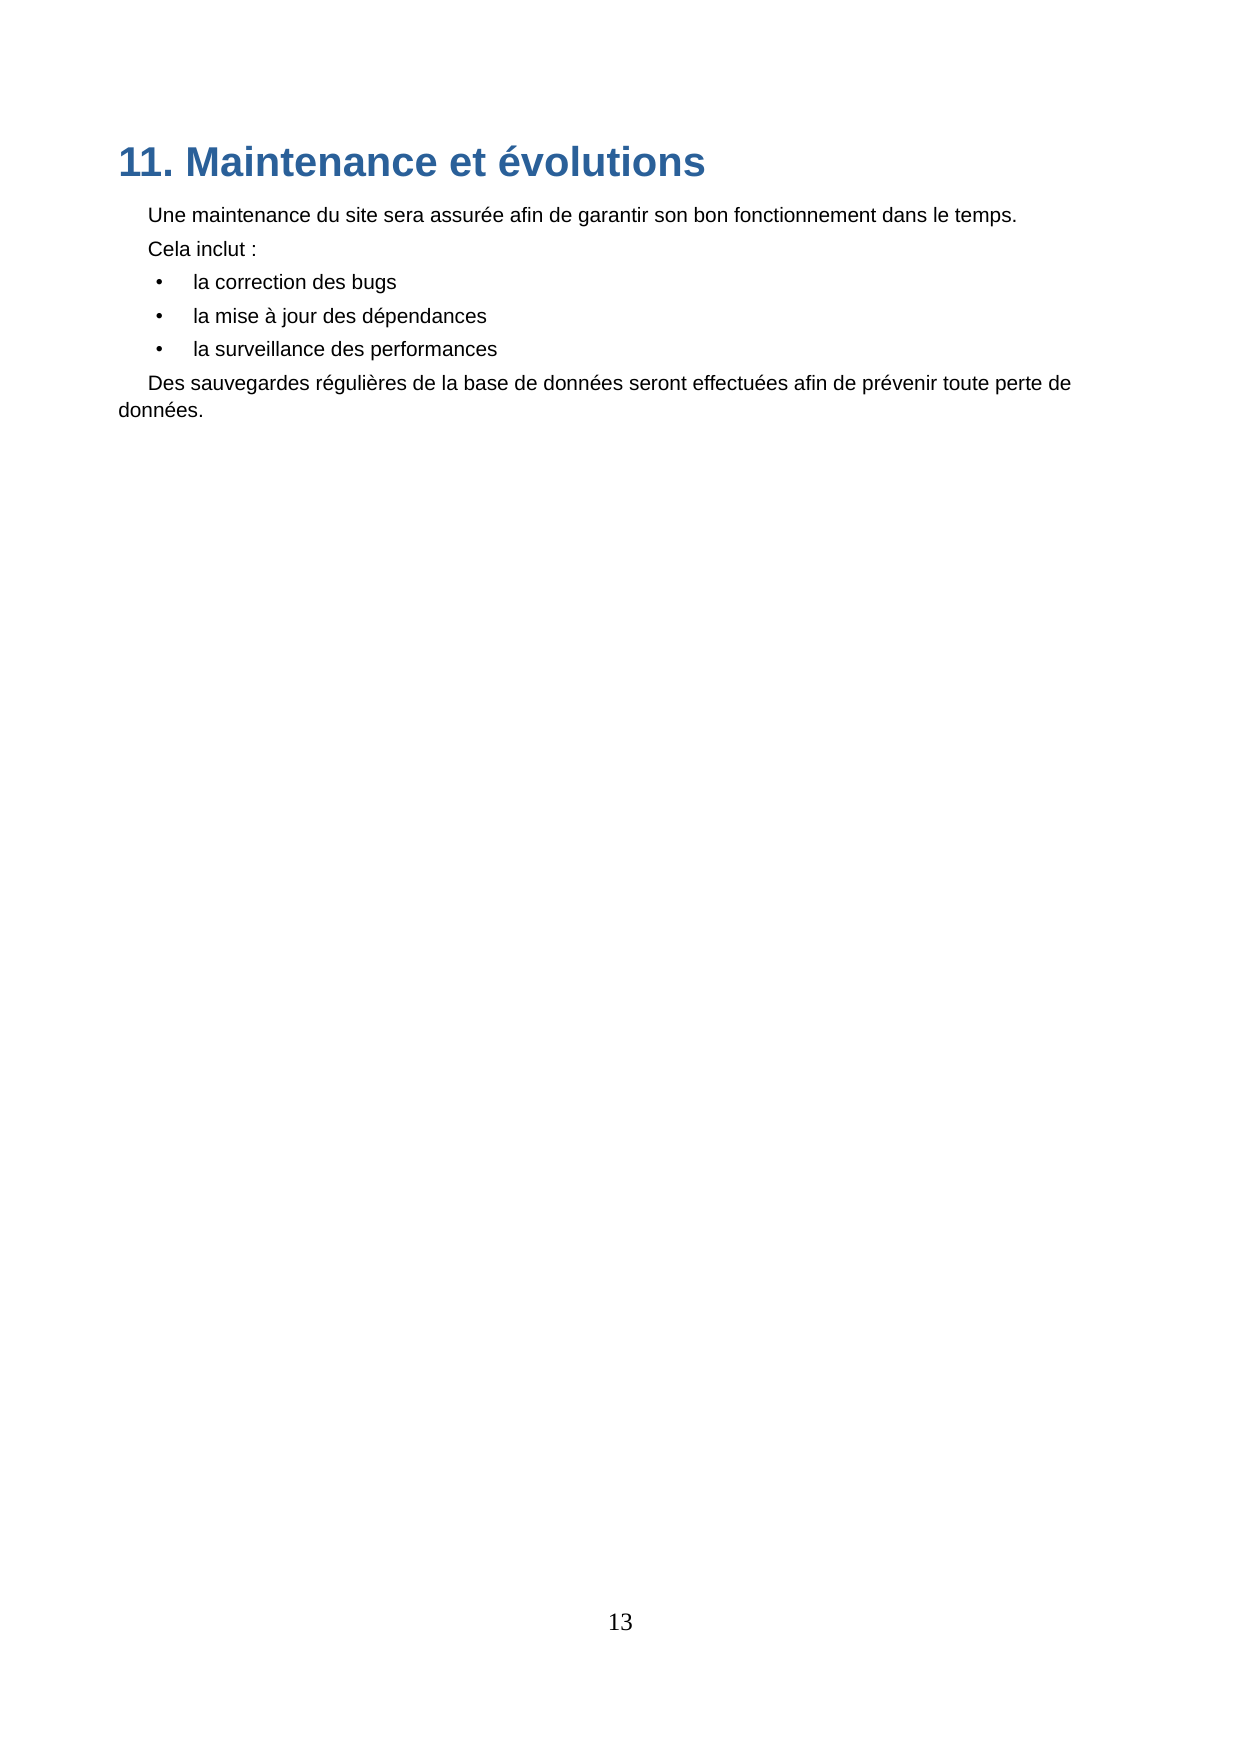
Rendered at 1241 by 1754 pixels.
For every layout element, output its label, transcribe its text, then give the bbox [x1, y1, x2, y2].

list la correction des bugs [156, 270, 1122, 294]
text Des sauvegardes régulières de la base de données seront effectuées afin de prévenir toute perte de données. [118, 371, 1122, 422]
list la surveillance des performances [156, 337, 1122, 361]
subtitle 11. Maintenance et évolutions [118, 137, 1122, 185]
text Cela inclut : [118, 237, 1122, 261]
list la mise à jour des dépendances [156, 304, 1122, 328]
text Une maintenance du site sera assurée afin de garantir son bon fonctionnement dans le temps. [118, 203, 1122, 227]
